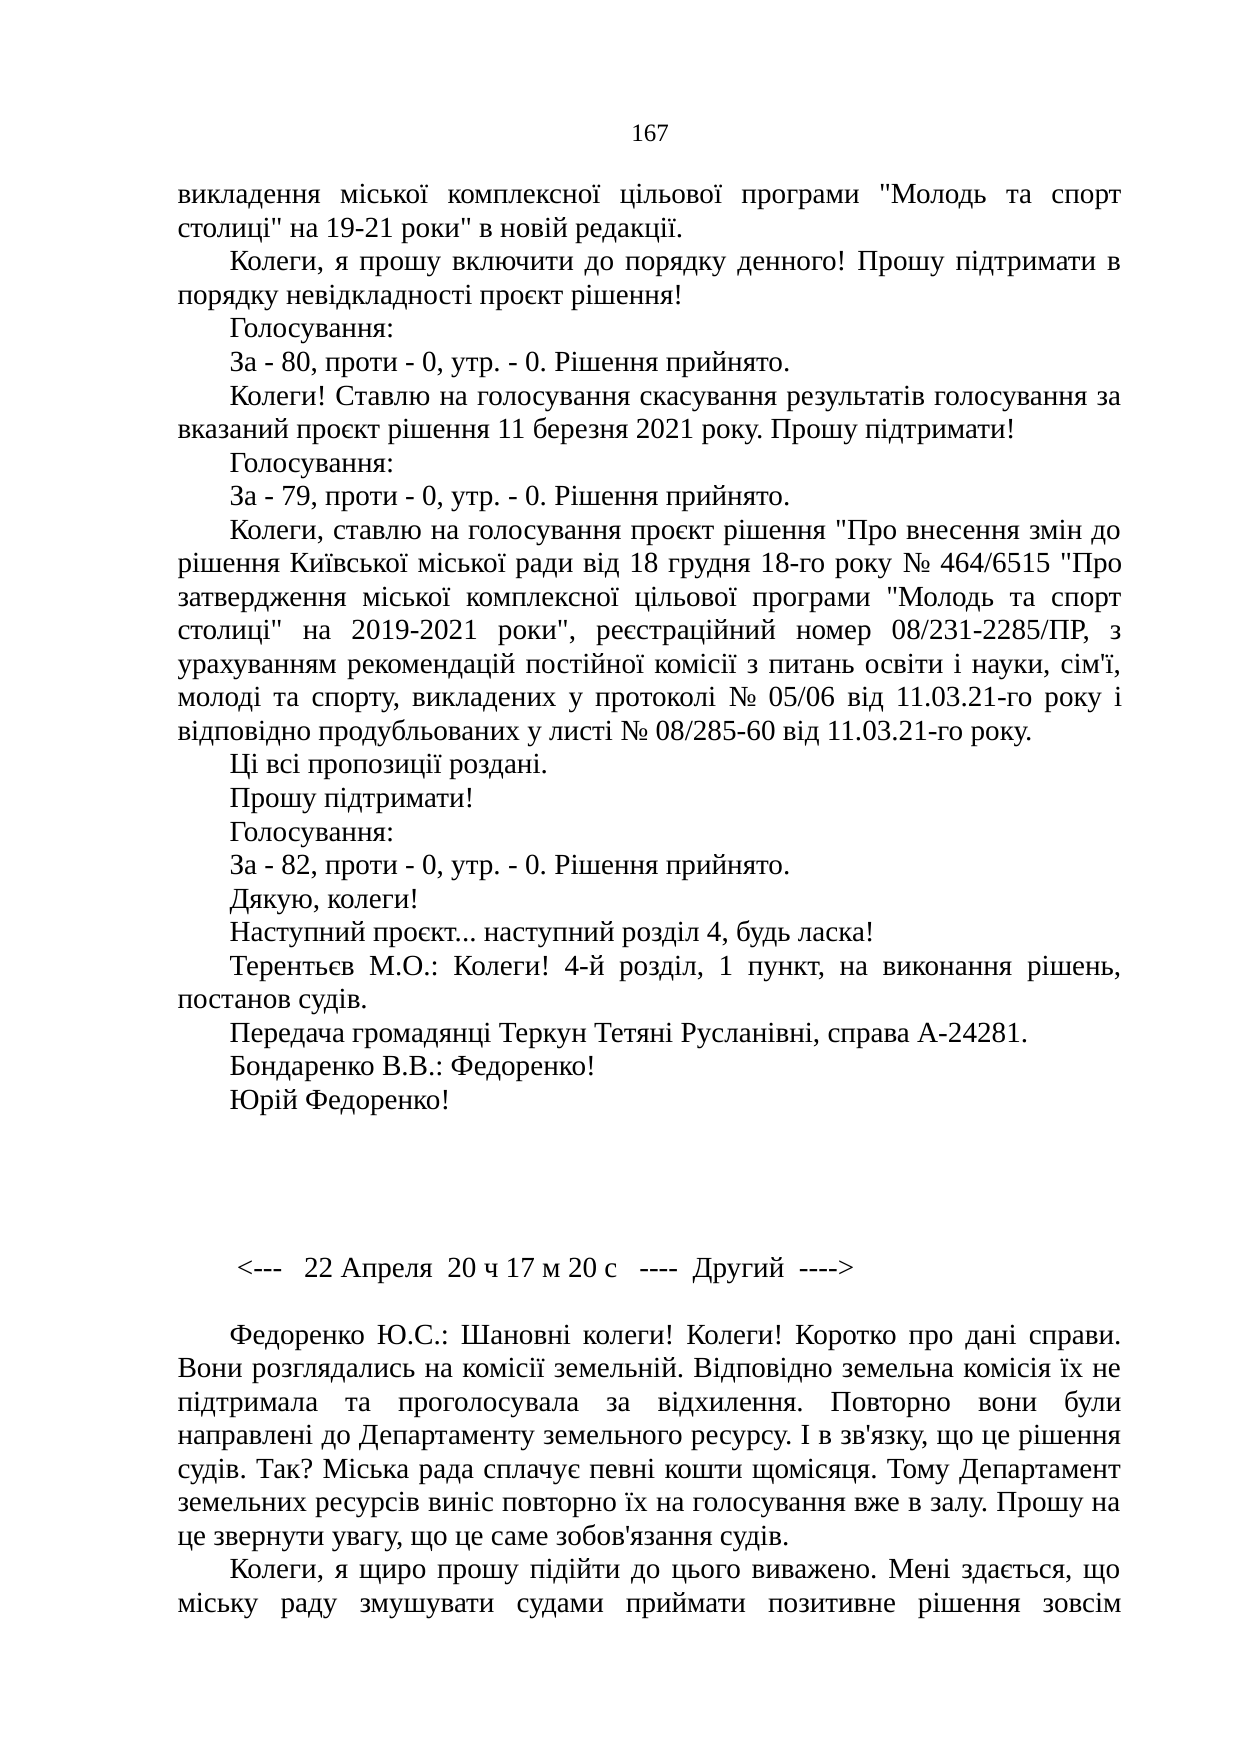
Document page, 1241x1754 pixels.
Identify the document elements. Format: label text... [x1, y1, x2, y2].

text Передача громадянці Теркун Тетяні Русланівні, справа А-24281. [177, 1015, 1122, 1048]
text Терентьєв М.О.: Колеги! 4-й розділ, 1 пункт, на виконання рішень, постанов судів. [177, 948, 1122, 1015]
text Прошу підтримати! [177, 780, 1122, 814]
text Голосування: [177, 445, 1122, 478]
text викладення міської комплексної цільової програми "Молодь та спорт столиці" на 19-21 роки" в новій редакції. [177, 176, 1122, 243]
text Колеги! Ставлю на голосування скасування результатів голосування за вказаний проєкт рішення 11 березня 2021 року. Прошу підтримати! [177, 378, 1122, 445]
text Колеги, я щиро прошу підійти до цього виважено. Мені здається, що міську раду змушувати судами приймати позитивне рішення зовсім [177, 1552, 1122, 1619]
text Дякую, колеги! [177, 881, 1122, 914]
text За - 82, проти - 0, утр. - 0. Рішення прийнято. [177, 847, 1122, 881]
text Голосування: [177, 814, 1122, 847]
text Федоренко Ю.С.: Шановні колеги! Колеги! Коротко про дані справи. Вони розглядались на комісії земельній. Відповідно земельна комісія їх не підтримала та проголосувала за відхилення. Повторно вони були направлені до Департаменту земельного ресурсу. І в зв'язку, що це рішення судів. Так? Міська рада сплачує певні кошти щомісяця. Тому Департамент земельних ресурсів виніс повторно їх на голосування вже в залу. Прошу на це звернути увагу, що це саме зобов'язання судів. [177, 1317, 1122, 1552]
text <--- 22 Апреля 20 ч 17 м 20 с ---- Другий ----> [177, 1250, 1122, 1283]
text Бондаренко В.В.: Федоренко! [177, 1048, 1122, 1082]
text За - 80, проти - 0, утр. - 0. Рішення прийнято. [177, 344, 1122, 378]
text Наступний проєкт... наступний розділ 4, будь ласка! [177, 914, 1122, 948]
text Ці всі пропозиції роздані. [177, 747, 1122, 780]
text Голосування: [177, 311, 1122, 344]
text Колеги, я прошу включити до порядку денного! Прошу підтримати в порядку невідкладності проєкт рішення! [177, 243, 1122, 311]
text Юрій Федоренко! [177, 1082, 1122, 1116]
text Колеги, ставлю на голосування проєкт рішення "Про внесення змін до рішення Київської міської ради від 18 грудня 18-го року № 464/6515 "Про затвердження міської комплексної цільової програми "Молодь та спорт столиці" на 2019-2021 роки", реєстраційний номер 08/231-2285/ПР, з урахуванням рекомендацій постійної комісії з питань освіти і науки, сім'ї, молоді та спорту, викладених у протоколі № 05/06 від 11.03.21-го року і відповідно продубльованих у листі № 08/285-60 від 11.03.21-го року. [177, 512, 1122, 747]
text За - 79, проти - 0, утр. - 0. Рішення прийнято. [177, 478, 1122, 512]
